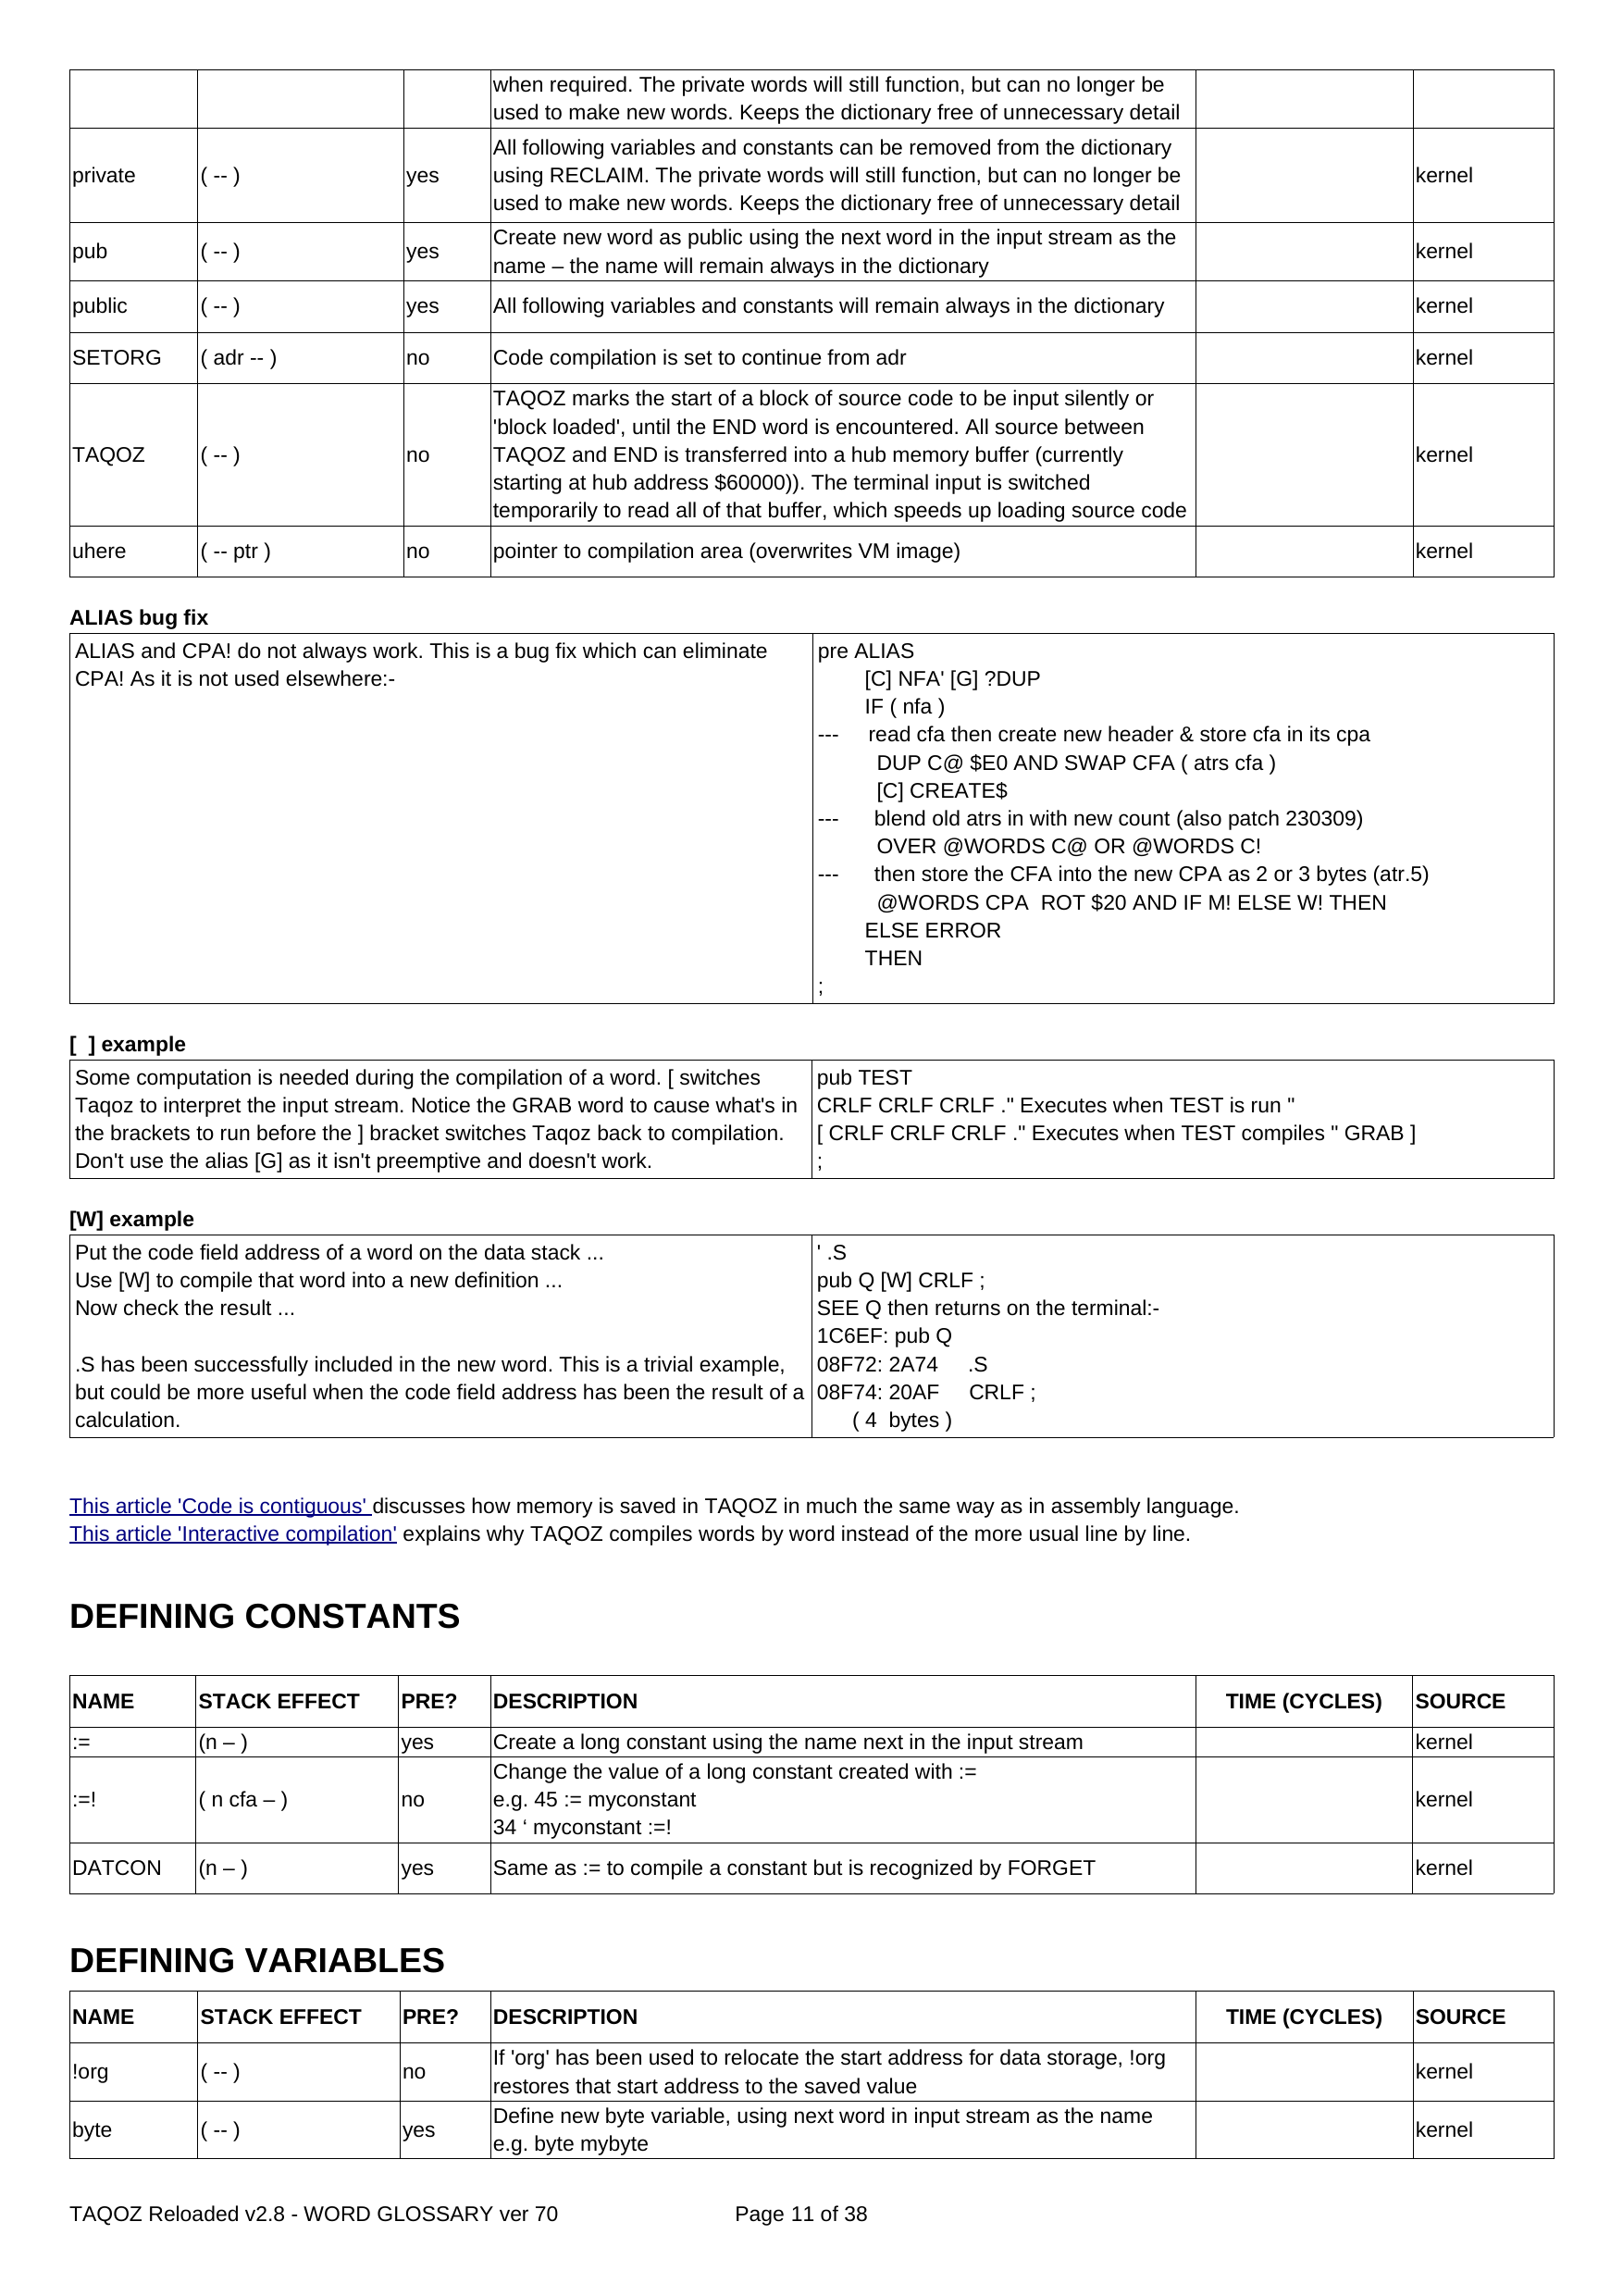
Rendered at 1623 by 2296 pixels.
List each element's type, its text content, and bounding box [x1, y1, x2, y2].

table_cell TAQOZ marks the start of a block of source code to be input silently or 'block loaded', until the END word is encountered. All source between TAQOZ and END is transferred into a hub memory buffer (currently starting at hub address $60000)). The terminal input is switched temporarily to read all of that buffer, which speeds up loading source code [491, 384, 1196, 525]
table_cell ( -- ) [198, 281, 403, 331]
table_cell uhere [70, 527, 197, 577]
table_cell yes [404, 129, 490, 222]
table_cell yes [399, 1728, 490, 1756]
table_cell [1196, 333, 1413, 383]
table_cell no [404, 527, 490, 577]
text ALIAS bug fix [69, 605, 1554, 629]
table_cell byte [70, 2102, 197, 2158]
table_cell yes [399, 1843, 490, 1893]
text This article 'Interactive compilation' explains why TAQOZ compiles words by word instead of the more usual line by line. [69, 1521, 1554, 1545]
table_cell := [70, 1728, 195, 1756]
table_header pub TEST CRLF CRLF CRLF ." Executes when TEST is run " [ CRLF CRLF CRLF ." Executes when TEST compiles " GRAB ] ; [812, 1061, 1554, 1178]
table_cell [404, 70, 490, 127]
subtitle DEFINING VARIABLES [69, 1940, 1554, 1980]
table_header PRE? [401, 1992, 490, 2042]
table_cell kernel [1414, 384, 1554, 525]
table_cell [1414, 70, 1554, 127]
table_header STACK EFFECT [198, 1992, 400, 2042]
table_cell pub [70, 223, 197, 280]
table_cell (n – ) [196, 1728, 398, 1756]
table_cell Same as := to compile a constant but is recognized by FORGET [491, 1843, 1196, 1893]
table_cell TAQOZ [70, 384, 197, 525]
table_cell kernel [1414, 2102, 1554, 2158]
table_cell ( -- ) [198, 2043, 400, 2101]
table_cell private [70, 129, 197, 222]
table_header Some computation is needed during the compilation of a word. [ switches Taqoz to interpret the input stream. Notice the GRAB word to cause what's in the brackets to run before the ] bracket switches Taqoz back to compilation. Don't use the alias [G] as it isn't preemptive and doesn't work. [70, 1061, 811, 1178]
table_cell SETORG [70, 333, 197, 383]
table_cell kernel [1414, 2043, 1554, 2101]
text [W] example [69, 1207, 1554, 1231]
table_cell ( -- ) [198, 129, 403, 222]
table_cell no [399, 1757, 490, 1843]
table_cell when required. The private words will still function, but can no longer be used to make new words. Keeps the dictionary free of unnecessary detail [491, 70, 1196, 127]
table_header PRE? [399, 1676, 490, 1727]
table_cell yes [404, 223, 490, 280]
table_cell Define new byte variable, using next word in input stream as the name e.g. byte mybyte [491, 2102, 1196, 2158]
table_cell [1196, 1843, 1412, 1893]
table_cell kernel [1413, 1757, 1554, 1843]
table_cell pointer to compilation area (overwrites VM image) [491, 527, 1196, 577]
table_cell Create a long constant using the name next in the input stream [491, 1728, 1196, 1756]
table_cell [1196, 2043, 1413, 2101]
table_cell no [404, 384, 490, 525]
table_cell [1196, 384, 1413, 525]
table_cell yes [401, 2102, 490, 2158]
table_header NAME [70, 1992, 197, 2042]
table_cell ( -- ptr ) [198, 527, 403, 577]
table_header ' .S pub Q [W] CRLF ; SEE Q then returns on the terminal:- 1C6EF: pub Q 08F72: 2A74 .S 08F74: 20AF CRLF ; ( 4 bytes ) [812, 1235, 1554, 1437]
table_cell [1196, 70, 1413, 127]
table_header DESCRIPTION [491, 1992, 1196, 2042]
text This article 'Code is contiguous' discusses how memory is saved in TAQOZ in much the same way as in assembly language. [69, 1493, 1554, 1518]
table_cell !org [70, 2043, 197, 2101]
table_cell Create new word as public using the next word in the input stream as the name – the name will remain always in the dictionary [491, 223, 1196, 280]
table_cell ( -- ) [198, 2102, 400, 2158]
table_cell kernel [1414, 333, 1554, 383]
table_header DESCRIPTION [491, 1676, 1196, 1727]
table_cell ( -- ) [198, 223, 403, 280]
table_cell yes [404, 281, 490, 331]
table_cell [1196, 527, 1413, 577]
table_cell [1196, 129, 1413, 222]
table_header NAME [70, 1676, 195, 1727]
table_cell kernel [1413, 1728, 1554, 1756]
table_header SOURCE [1414, 1992, 1554, 2042]
table_header STACK EFFECT [196, 1676, 398, 1727]
table_cell kernel [1414, 223, 1554, 280]
table_cell kernel [1414, 527, 1554, 577]
table_cell :=! [70, 1757, 195, 1843]
table_cell no [404, 333, 490, 383]
table_cell ( n cfa – ) [196, 1757, 398, 1843]
table_cell If 'org' has been used to relocate the start address for data storage, !org restores that start address to the saved value [491, 2043, 1196, 2101]
table_cell [70, 70, 197, 127]
table_cell [1196, 223, 1413, 280]
table_header Put the code field address of a word on the data stack ... Use [W] to compile that word into a new definition ... Now check the result ... .S has been successfully included in the new word. This is a trivial example, but could be more useful when the code field address has been the result of a calculation. [70, 1235, 811, 1437]
table_cell [1196, 281, 1413, 331]
table_cell ( -- ) [198, 384, 403, 525]
table_header ALIAS and CPA! do not always work. This is a bug fix which can eliminate CPA! As it is not used elsewhere:- [70, 634, 812, 1003]
table_cell kernel [1414, 129, 1554, 222]
table_cell [198, 70, 403, 127]
table_cell public [70, 281, 197, 331]
subtitle DEFINING CONSTANTS [69, 1595, 1554, 1635]
table_cell ( adr -- ) [198, 333, 403, 383]
table_cell All following variables and constants can be removed from the dictionary using RECLAIM. The private words will still function, but can no longer be used to make new words. Keeps the dictionary free of unnecessary detail [491, 129, 1196, 222]
table_cell (n – ) [196, 1843, 398, 1893]
table_cell [1196, 1757, 1412, 1843]
table_cell kernel [1413, 1843, 1554, 1893]
text [ ] example [69, 1031, 1554, 1056]
table_header TIME (CYCLES) [1196, 1992, 1413, 2042]
table_cell DATCON [70, 1843, 195, 1893]
table_header pre ALIAS [C] NFA' [G] ?DUP IF ( nfa ) --- read cfa then create new header & store cfa in its cpa DUP C@ $E0 AND SWAP CFA ( atrs cfa ) [C] CREATE$ --- blend old atrs in with new count (also patch 230309) OVER @WORDS C@ OR @WORDS C! --- then store the CFA into the new CPA as 2 or 3 bytes (atr.5) @WORDS CPA ROT $20 AND IF M! ELSE W! THEN ELSE ERROR THEN ; [813, 634, 1554, 1003]
table_cell [1196, 2102, 1413, 2158]
table_header TIME (CYCLES) [1196, 1676, 1412, 1727]
table_cell All following variables and constants will remain always in the dictionary [491, 281, 1196, 331]
table_cell Code compilation is set to continue from adr [491, 333, 1196, 383]
table_cell Change the value of a long constant created with := e.g. 45 := myconstant 34 ‘ myconstant :=! [491, 1757, 1196, 1843]
table_cell [1196, 1728, 1412, 1756]
table_cell kernel [1414, 281, 1554, 331]
table_cell no [401, 2043, 490, 2101]
table_header SOURCE [1413, 1676, 1554, 1727]
